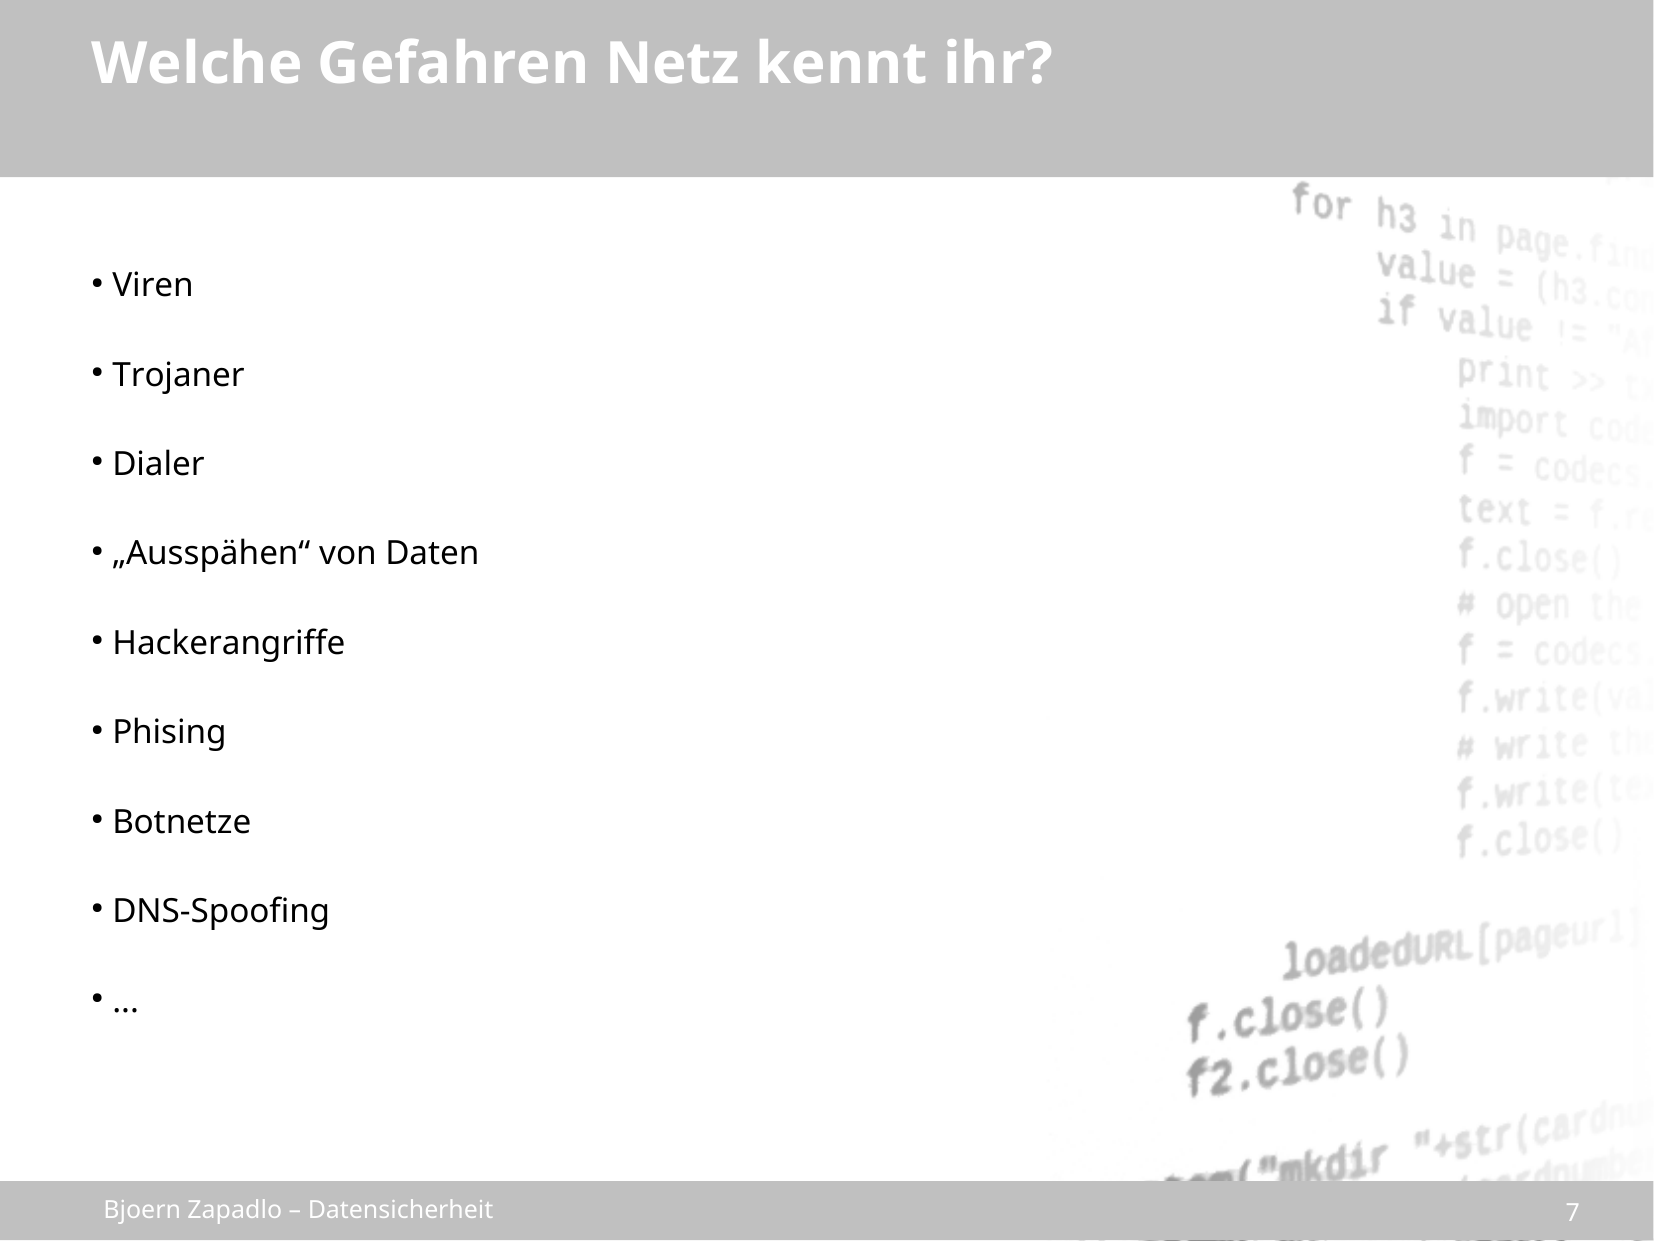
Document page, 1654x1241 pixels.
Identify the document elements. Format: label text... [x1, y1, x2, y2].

picture [0, 178, 1654, 1181]
text_box Viren Trojaner Dialer „Ausspähen“ von Daten Hackerangriffe Phising Botnetze DNS-Spoofing ... [76, 236, 1432, 1027]
text_box Welche Gefahren Netz kennt ihr? [76, 17, 1444, 104]
